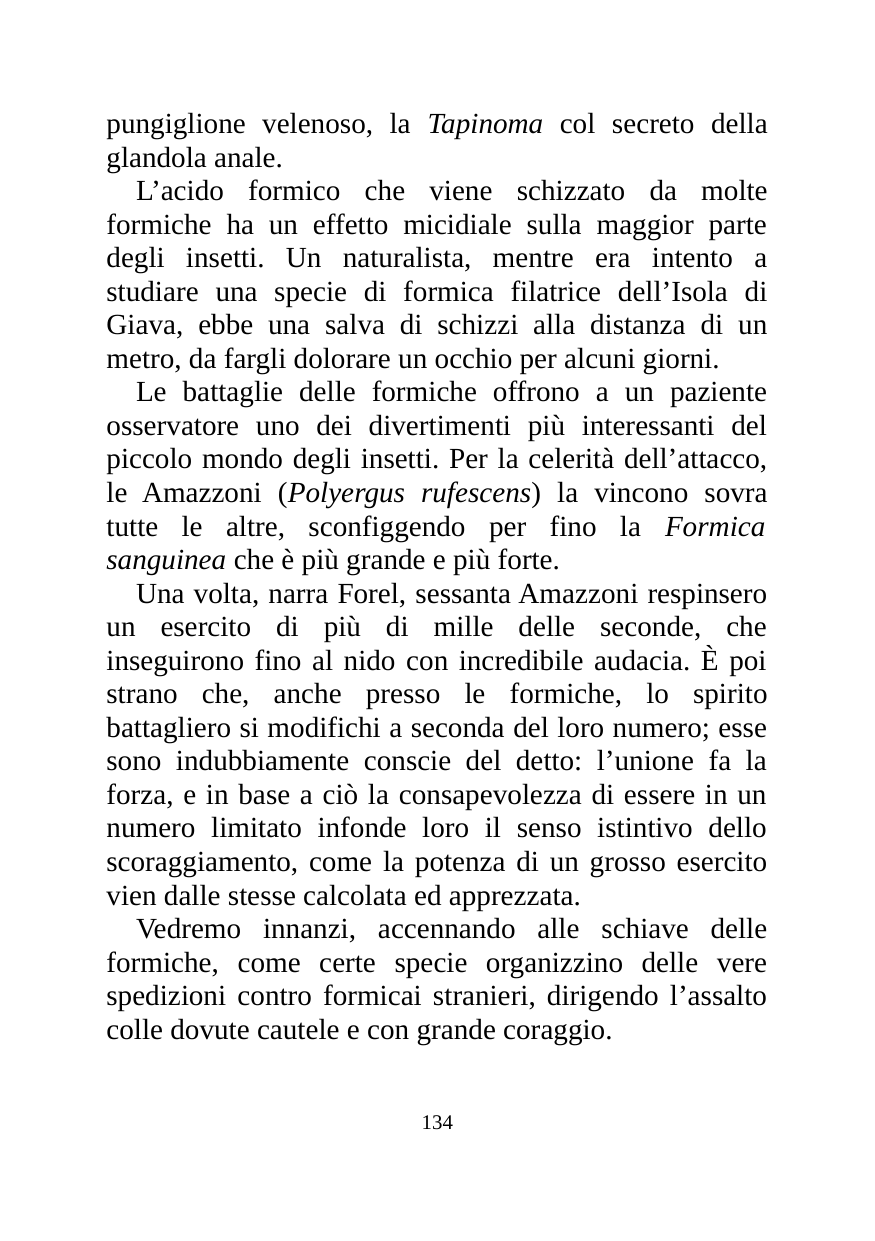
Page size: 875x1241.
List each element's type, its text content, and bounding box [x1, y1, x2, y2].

text L’acido formico che viene schizzato da molte formiche ha un effetto micidiale sulla maggior parte degli insetti. Un naturalista, mentre era intento a studiare una specie di formica filatrice dell’Isola di Giava, ebbe una salva di schizzi alla distanza di un metro, da fargli dolorare un occhio per alcuni giorni. [106, 173, 768, 374]
text pungiglione velenoso, la Tapinoma col secreto della glandola anale. [106, 106, 768, 173]
text Le battaglie delle formiche offrono a un paziente osservatore uno dei divertimenti più interessanti del piccolo mondo degli insetti. Per la celerità dell’attacco, le Amazzoni (Polyergus rufescens) la vincono sovra tutte le altre, sconfiggendo per fino la Formica sanguinea che è più grande e più forte. [106, 374, 768, 576]
text Vedremo innanzi, accennando alle schiave delle formiche, come certe specie organizzino delle vere spedizioni contro formicai stranieri, dirigendo l’assalto colle dovute cautele e con grande coraggio. [106, 911, 768, 1045]
text Una volta, narra Forel, sessanta Amazzoni respinsero un esercito di più di mille delle seconde, che inseguirono fino al nido con incredibile audacia. È poi strano che, anche presso le formiche, lo spirito battagliero si modifichi a seconda del loro numero; esse sono indubbiamente conscie del detto: l’unione fa la forza, e in base a ciò la consapevolezza di essere in un numero limitato infonde loro il senso istintivo dello scoraggiamento, come la potenza di un grosso esercito vien dalle stesse calcolata ed apprezzata. [106, 576, 768, 911]
